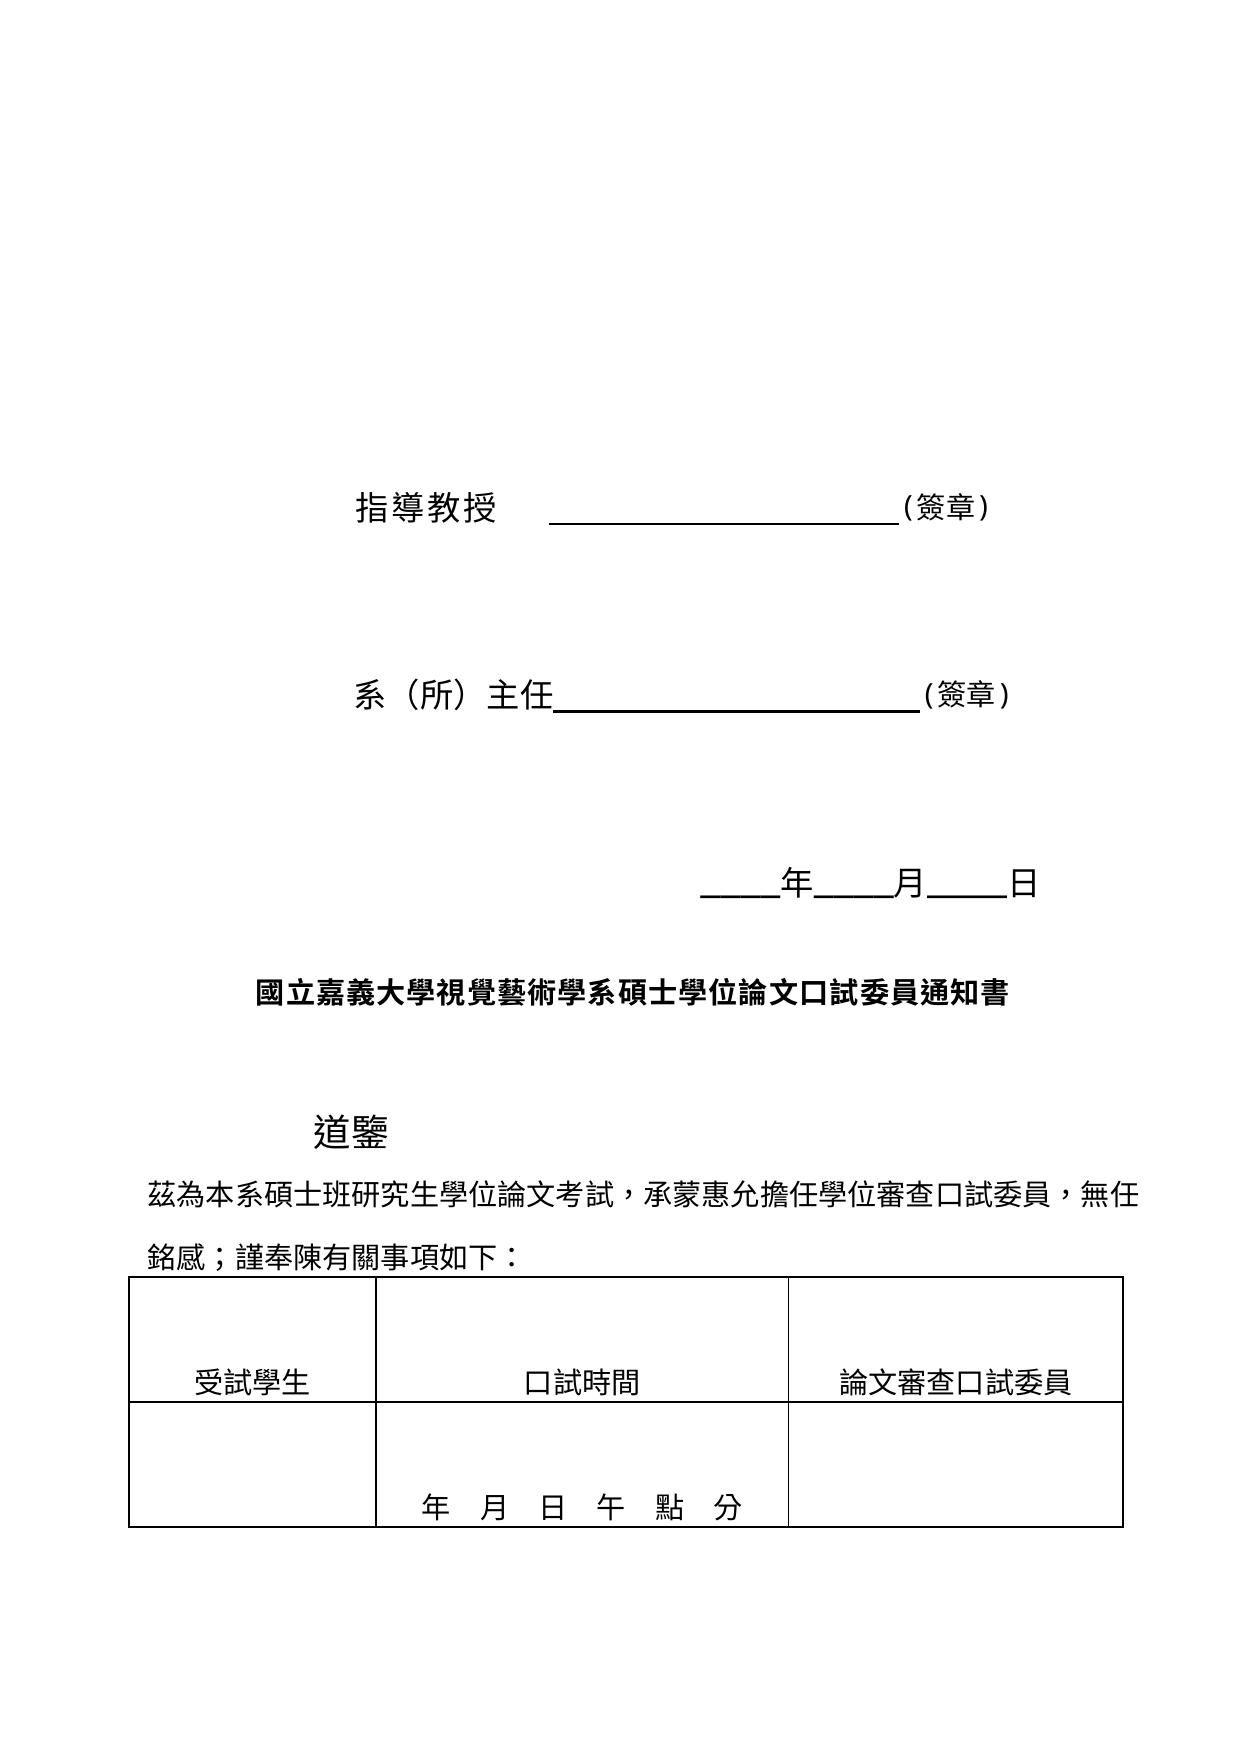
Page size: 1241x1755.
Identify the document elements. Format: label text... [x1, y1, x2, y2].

table_cell 年 月 日 午 點 分 [377, 1403, 788, 1526]
subtitle 國立嘉義大學視覺藝術學系碩士學位論文口試委員通知書 [89, 974, 1177, 1011]
text 指導教授 (簽章) [89, 464, 1152, 526]
table_header 受試學生 [130, 1278, 375, 1401]
table_cell [130, 1403, 375, 1526]
table_header 口試時間 [377, 1278, 788, 1401]
text 茲為本系碩士班研究生學位論文考試，承蒙惠允擔任學位審查口試委員，無任銘感；謹奉陳有關事項如下： [147, 1151, 1152, 1276]
text 道鑒 [89, 1089, 1152, 1151]
text ____年____月____日 [89, 839, 1152, 901]
table_header 論文審查口試委員 [789, 1278, 1122, 1401]
text 系（所）主任 (簽章) [89, 651, 1152, 714]
table_cell [789, 1403, 1122, 1526]
